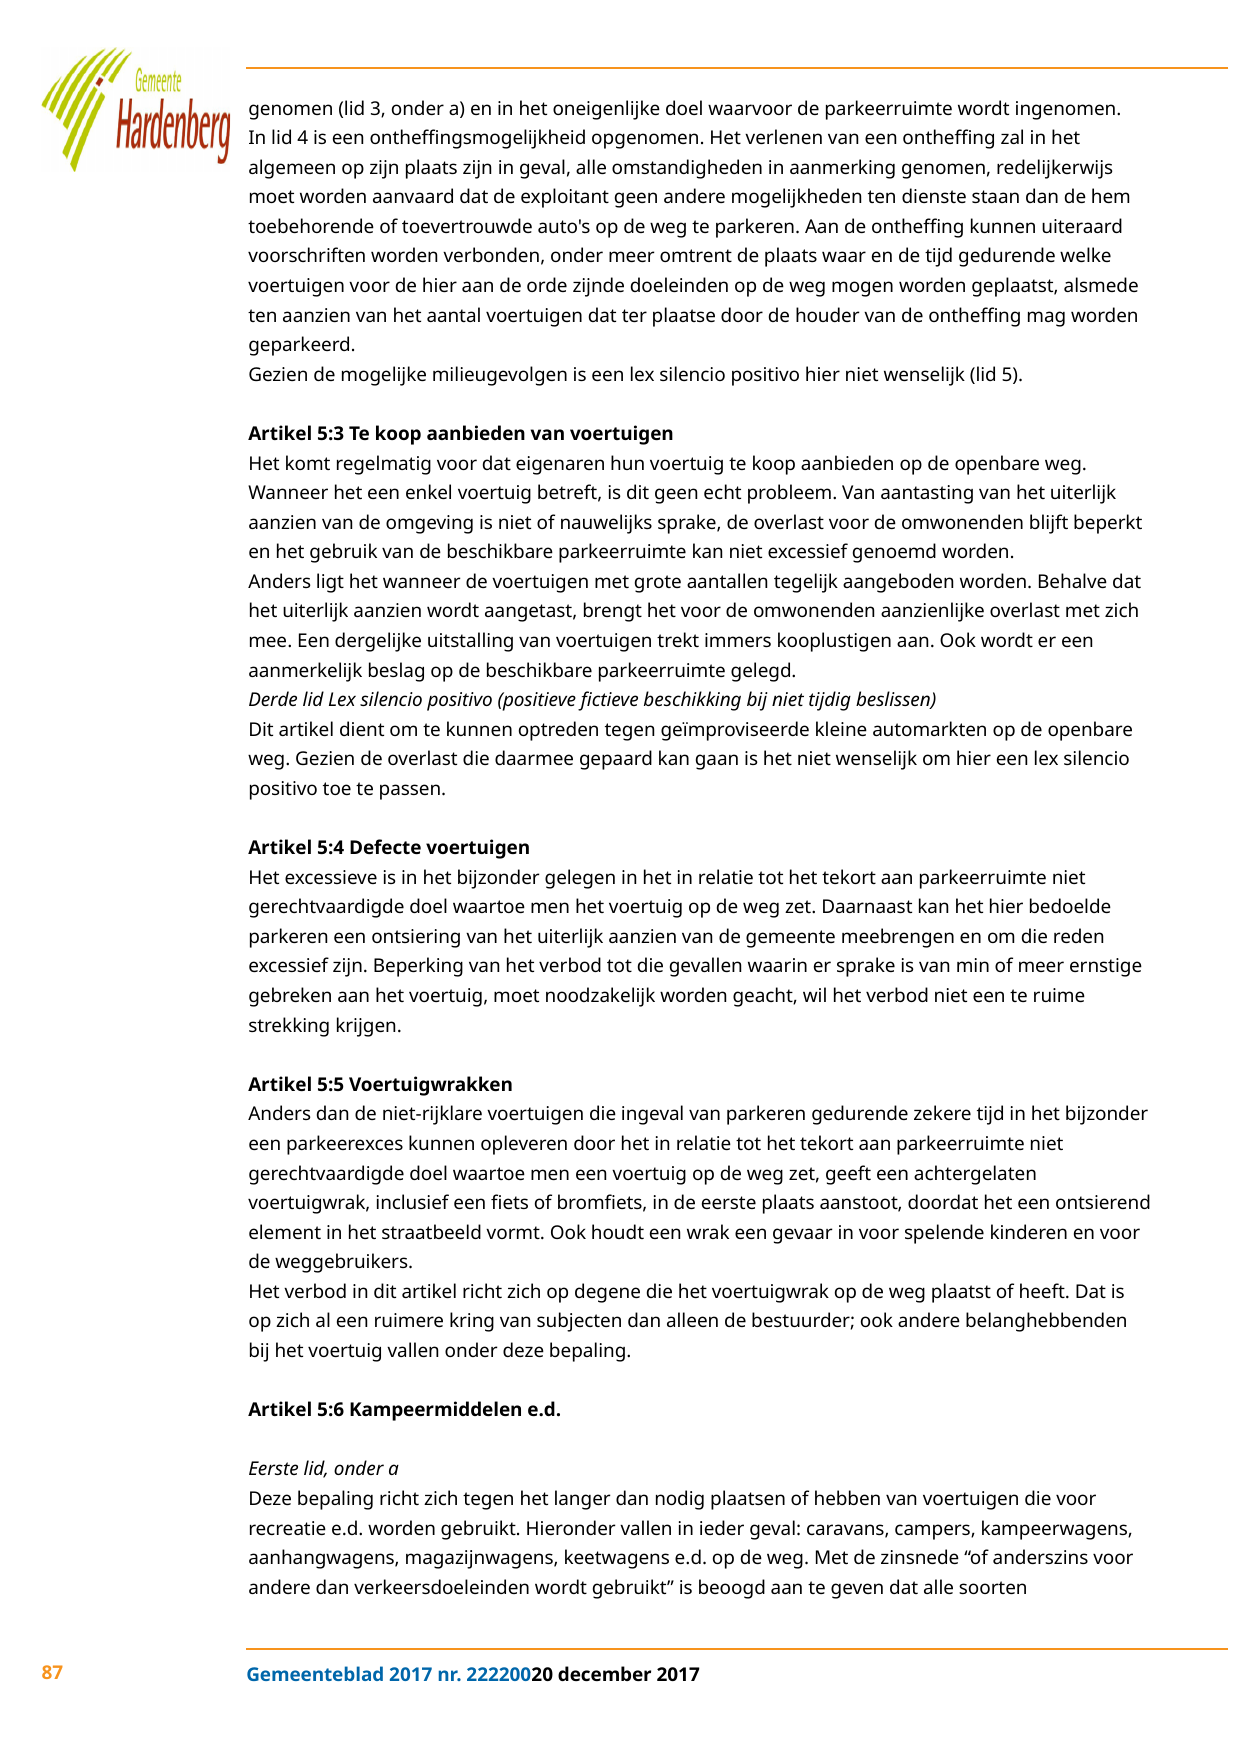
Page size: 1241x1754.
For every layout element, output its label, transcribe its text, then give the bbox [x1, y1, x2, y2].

text Het excessieve is in het bijzonder gelegen in het in relatie tot het tekort aan parkeerruimte niet gerechtvaardigde doel waartoe men het voertuig op de weg zet. Daarnaast kan het hier bedoelde parkeren een ontsiering van het uiterlijk aanzien van de gemeente meebrengen en om die reden excessief zijn. Beperking van het verbod tot die gevallen waarin er sprake is van min of meer ernstige gebreken aan het voertuig, moet noodzakelijk worden geacht, wil het verbod niet een te ruime strekking krijgen. [248, 864, 1152, 1038]
text Deze bepaling richt zich tegen het langer dan nodig plaatsen of hebben van voertuigen die voor recreatie e.d. worden gebruikt. Hieronder vallen in ieder geval: caravans, campers, kampeerwagens, aanhangwagens, magazijnwagens, keetwagens e.d. op de weg. Met de zinsnede “of anderszins voor andere dan verkeersdoeleinden wordt gebruikt” is beoogd aan te geven dat alle soorten [248, 1485, 1152, 1600]
text Het komt regelmatig voor dat eigenaren hun voertuig te koop aanbieden op de openbare weg. Wanneer het een enkel voertuig betreft, is dit geen echt probleem. Van aantasting van het uiterlijk aanzien van de omgeving is niet of nauwelijks sprake, de overlast voor de omwonenden blijft beperkt en het gebruik van de beschikbare parkeerruimte kan niet excessief genoemd worden. [248, 450, 1152, 564]
text Gezien de mogelijke milieugevolgen is een lex silencio positivo hier niet wenselijk (lid 5). [248, 361, 1152, 387]
text Derde lid Lex silencio positivo (positieve fictieve beschikking bij niet tijdig beslissen) [248, 686, 1152, 712]
text Anders dan de niet-rijklare voertuigen die ingeval van parkeren gedurende zekere tijd in het bijzonder een parkeerexces kunnen opleveren door het in relatie tot het tekort aan parkeerruimte niet gerechtvaardigde doel waartoe men een voertuig op de weg zet, geeft een achtergelaten voertuigwrak, inclusief een fiets of bromfiets, in de eerste plaats aanstoot, doordat het een ontsierend element in het straatbeeld vormt. Ook houdt een wrak een gevaar in voor spelende kinderen en voor de weggebruikers. [248, 1101, 1152, 1274]
picture [41, 47, 231, 172]
text Dit artikel dient om te kunnen optreden tegen geïmproviseerde kleine automarkten op de openbare weg. Gezien de overlast die daarmee gepaard kan gaan is het niet wenselijk om hier een lex silencio positivo toe te passen. [248, 716, 1152, 801]
text Anders ligt het wanneer de voertuigen met grote aantallen tegelijk aangeboden worden. Behalve dat het uiterlijk aanzien wordt aangetast, brengt het voor de omwonenden aanzienlijke overlast met zich mee. Een dergelijke uitstalling van voertuigen trekt immers kooplustigen aan. Ook wordt er een aanmerkelijk beslag op de beschikbare parkeerruimte gelegd. [248, 568, 1152, 683]
text Artikel 5:6 Kampeermiddelen e.d. [248, 1396, 1152, 1422]
text Artikel 5:3 Te koop aanbieden van voertuigen [248, 420, 1152, 446]
text Artikel 5:5 Voertuigwrakken [248, 1071, 1152, 1097]
text In lid 4 is een ontheffingsmogelijkheid opgenomen. Het verlenen van een ontheffing zal in het algemeen op zijn plaats zijn in geval, alle omstandigheden in aanmerking genomen, redelijkerwijs moet worden aanvaard dat de exploitant geen andere mogelijkheden ten dienste staan dan de hem toebehorende of toevertrouwde auto's op de weg te parkeren. Aan de ontheffing kunnen uiteraard voorschriften worden verbonden, onder meer omtrent de plaats waar en de tijd gedurende welke voertuigen voor de hier aan de orde zijnde doeleinden op de weg mogen worden geplaatst, alsmede ten aanzien van het aantal voertuigen dat ter plaatse door de houder van de ontheffing mag worden geparkeerd. [248, 124, 1152, 357]
text Eerste lid, onder a [248, 1456, 1152, 1481]
text Het verbod in dit artikel richt zich op degene die het voertuigwrak op de weg plaatst of heeft. Dat is op zich al een ruimere kring van subjecten dan alleen de bestuurder; ook andere belanghebbenden bij het voertuig vallen onder deze bepaling. [248, 1278, 1152, 1363]
text Artikel 5:4 Defecte voertuigen [248, 834, 1152, 860]
text genomen (lid 3, onder a) en in het oneigenlijke doel waarvoor de parkeerruimte wordt ingenomen. [248, 95, 1152, 121]
